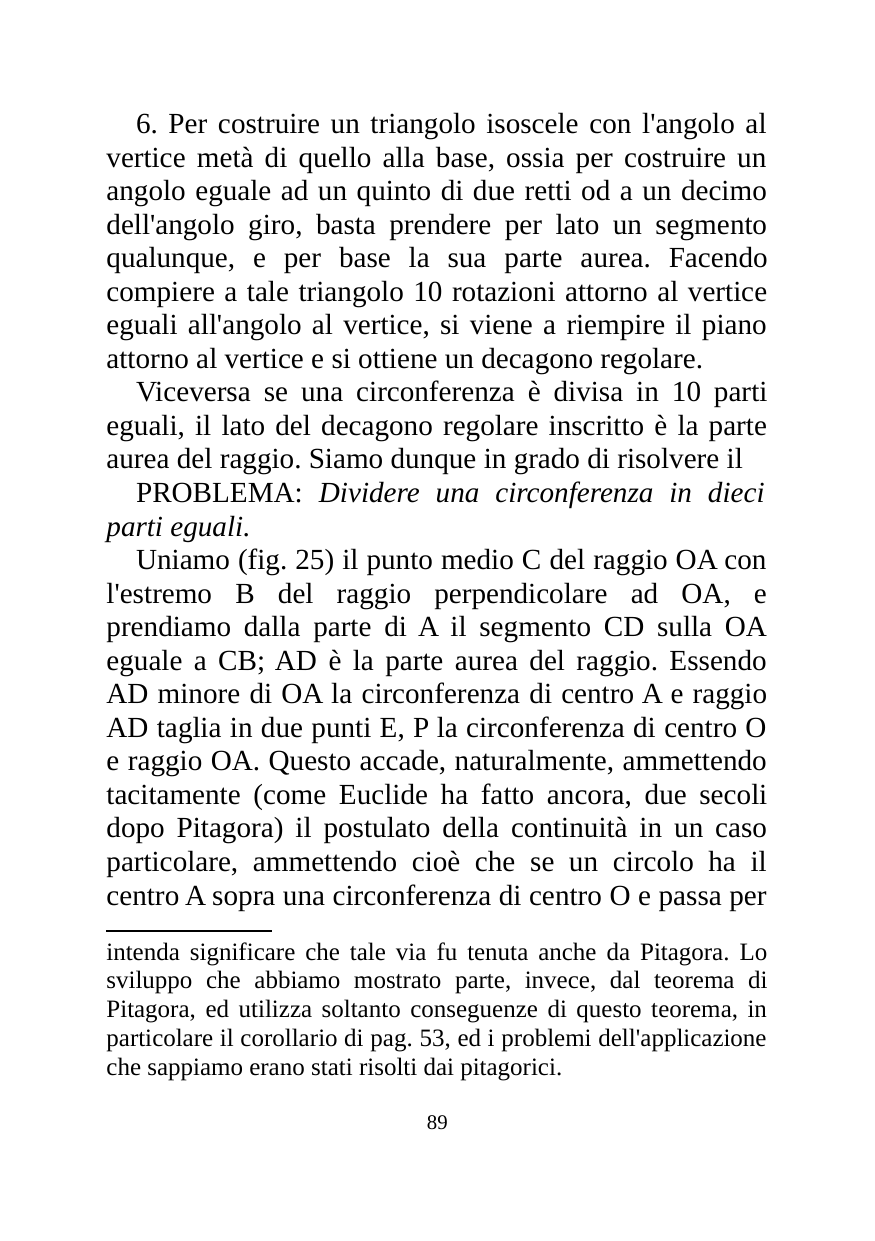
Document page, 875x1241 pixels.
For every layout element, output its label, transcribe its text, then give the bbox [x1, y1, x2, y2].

text Uniamo (fig. 25) il punto medio C del raggio OA con l'estremo B del raggio perpendicolare ad OA, e prendiamo dalla parte di A il segmento CD sulla OA eguale a CB; AD è la parte aurea del raggio. Essendo AD minore di OA la circonferenza di centro A e raggio AD taglia in due punti E, P la circonferenza di centro O e raggio OA. Questo accade, naturalmente, ammettendo tacitamente (come Euclide ha fatto ancora, due secoli dopo Pitagora) il postulato della continuità in un caso particolare, ammettendo cioè che se un circolo ha il centro A sopra una circonferenza di centro O e passa per [106, 542, 768, 911]
text intenda significare che tale via fu tenuta anche da Pitagora. Lo sviluppo che abbiamo mostrato parte, invece, dal teorema di Pitagora, ed utilizza soltanto conseguenze di questo teorema, in particolare il corollario di pag. 53, ed i problemi dell'applicazione che sappiamo erano stati risolti dai pitagorici. [106, 937, 768, 1080]
text 6. Per costruire un triangolo isoscele con l'angolo al vertice metà di quello alla base, ossia per costruire un angolo eguale ad un quinto di due retti od a un decimo dell'angolo giro, basta prendere per lato un segmento qualunque, e per base la sua parte aurea. Facendo compiere a tale triangolo 10 rotazioni attorno al vertice eguali all'angolo al vertice, si viene a riempire il piano attorno al vertice e si ottiene un decagono regolare. [106, 106, 768, 374]
text PROBLEMA: Dividere una circonferenza in dieci parti eguali. [106, 475, 768, 542]
text Viceversa se una circonferenza è divisa in 10 parti eguali, il lato del decagono regolare inscritto è la parte aurea del raggio. Siamo dunque in grado di risolvere il [106, 374, 768, 475]
